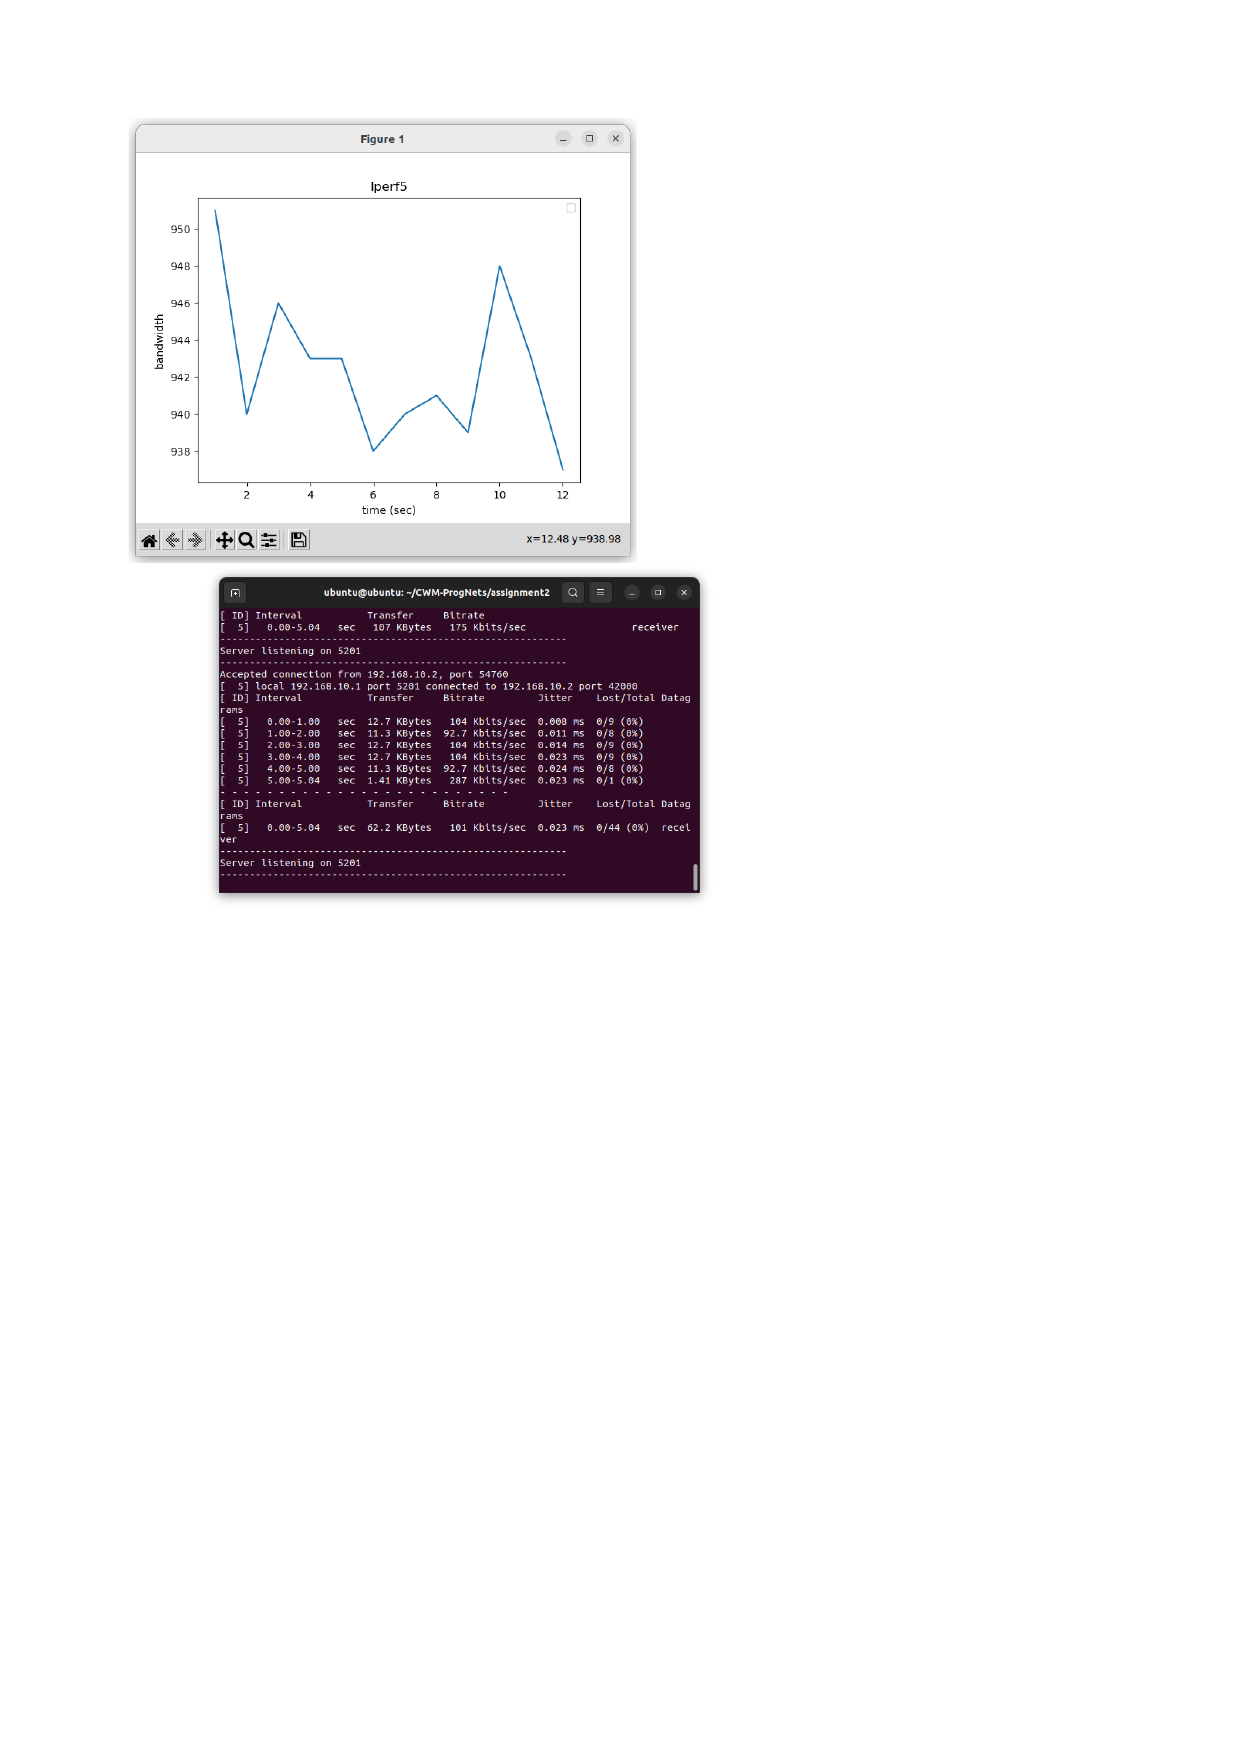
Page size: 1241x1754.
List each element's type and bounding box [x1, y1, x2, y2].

picture [128, 118, 716, 911]
